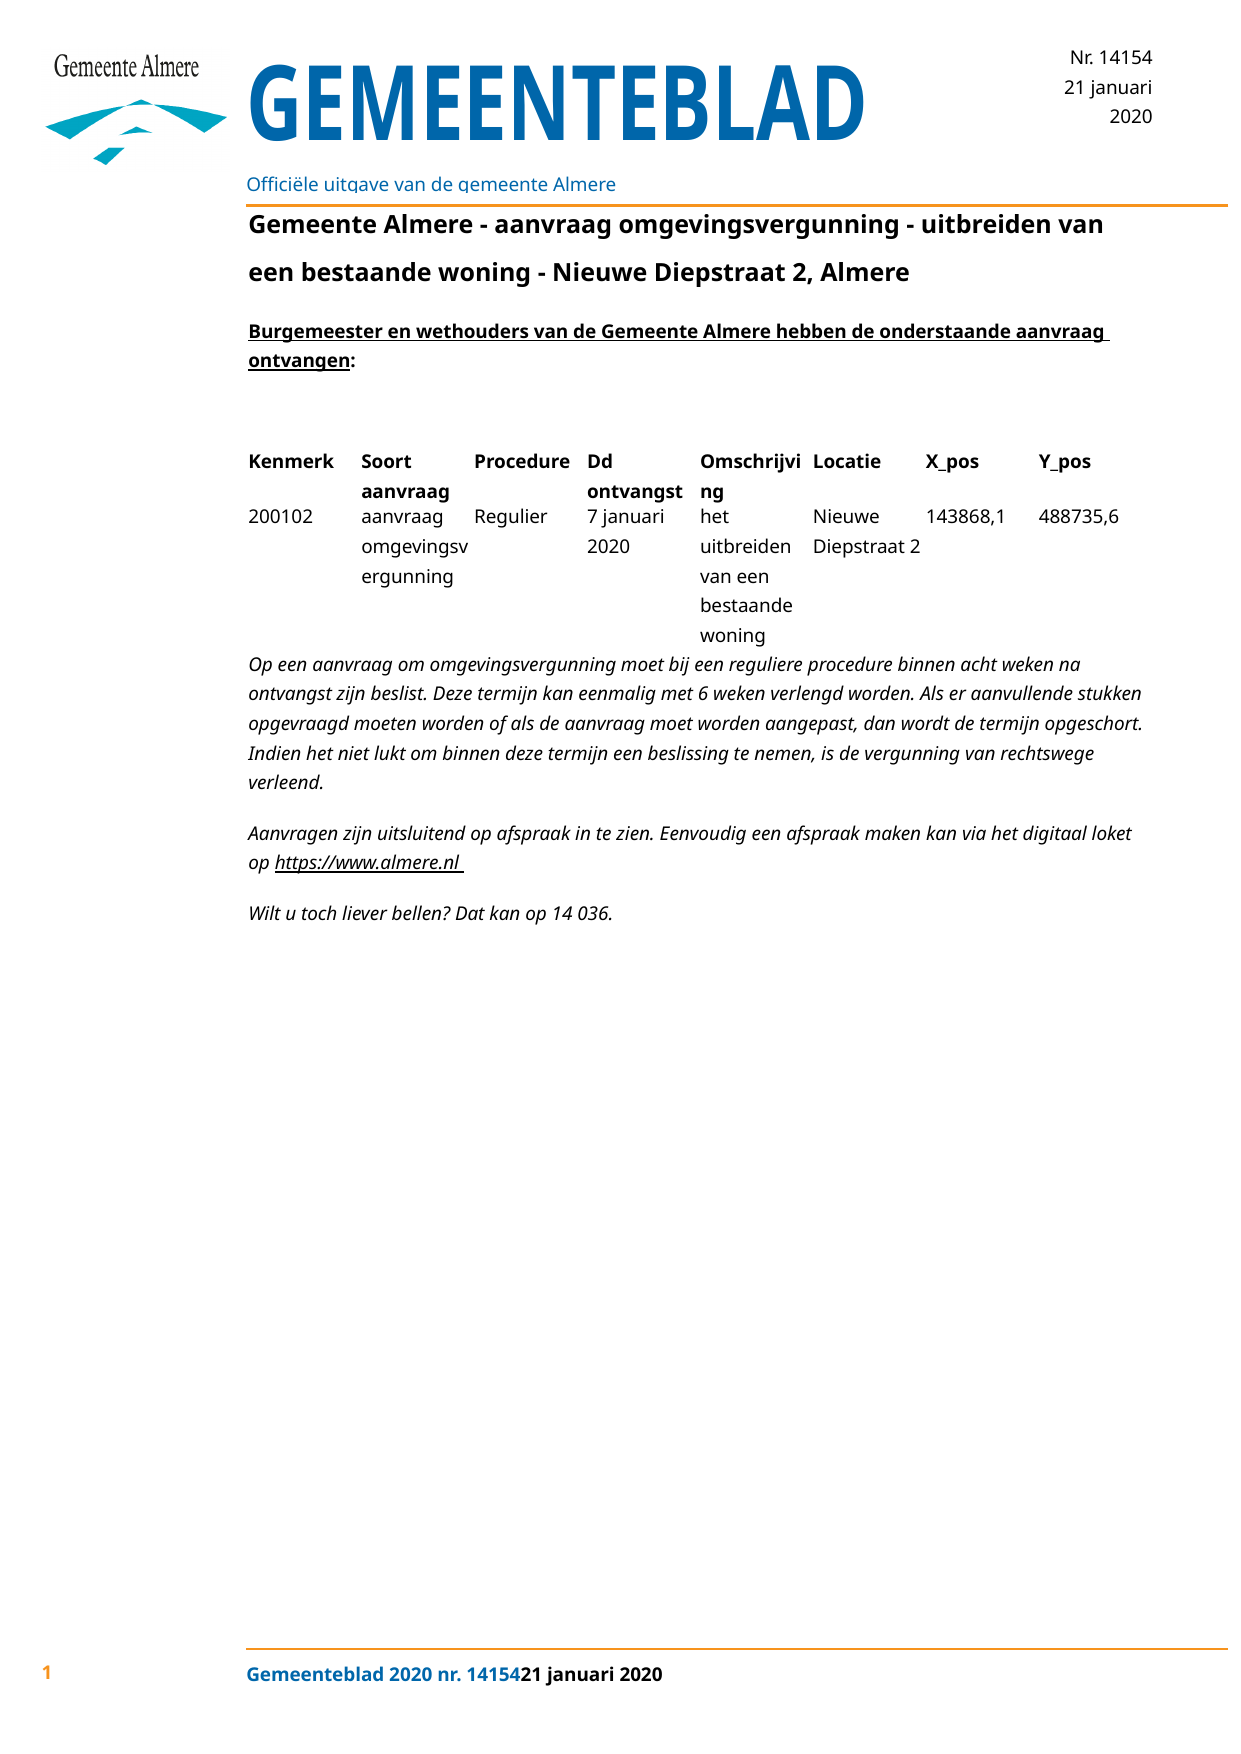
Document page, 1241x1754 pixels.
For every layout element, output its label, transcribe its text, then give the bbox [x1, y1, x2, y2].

table_cell Nieuwe Diepstraat 2 [813, 504, 926, 648]
text Op een aanvraag om omgevingsvergunning moet bij een reguliere procedure binnen acht weken na ontvangst zijn beslist. Deze termijn kan eenmalig met 6 weken verlengd worden. Als er aanvullende stukken opgevraagd moeten worden of als de aanvraag moet worden aangepast, dan wordt de termijn opgeschort. Indien het niet lukt om binnen deze termijn een beslissing te nemen, is de vergunning van rechtswege verleend. [248, 651, 1152, 795]
text Gemeente Almere - aanvraag omgevingsvergunning - uitbreiden van een bestaande woning - Nieuwe Diepstraat 2, Almere [248, 207, 1152, 288]
table_header Kenmerk [248, 449, 361, 504]
table_cell Regulier [474, 504, 587, 648]
table_header Omschrijving [700, 449, 813, 504]
table_cell het uitbreiden van een bestaande woning [700, 504, 813, 648]
table_header Locatie [813, 449, 926, 504]
table_header Dd ontvangst [587, 449, 700, 504]
table_cell aanvraag omgevingsvergunning [361, 504, 474, 648]
table_header Procedure [474, 449, 587, 504]
table_header Y_pos [1039, 449, 1152, 504]
table_cell 488735,6 [1039, 504, 1152, 648]
table_header Soort aanvraag [361, 449, 474, 504]
table_header X_pos [926, 449, 1038, 504]
text Wilt u toch liever bellen? Dat kan op 14 036. [248, 900, 1152, 926]
text Burgemeester en wethouders van de Gemeente Almere hebben de onderstaande aanvraag ontvangen: [248, 318, 1152, 373]
table_cell 143868,1 [926, 504, 1038, 648]
table_cell 7 januari 2020 [587, 504, 700, 648]
table_cell 200102 [248, 504, 361, 648]
text Aanvragen zijn uitsluitend op afspraak in te zien. Eenvoudig een afspraak maken kan via het digitaal loket op https://www.almere.nl [248, 820, 1152, 875]
picture [41, 47, 231, 172]
